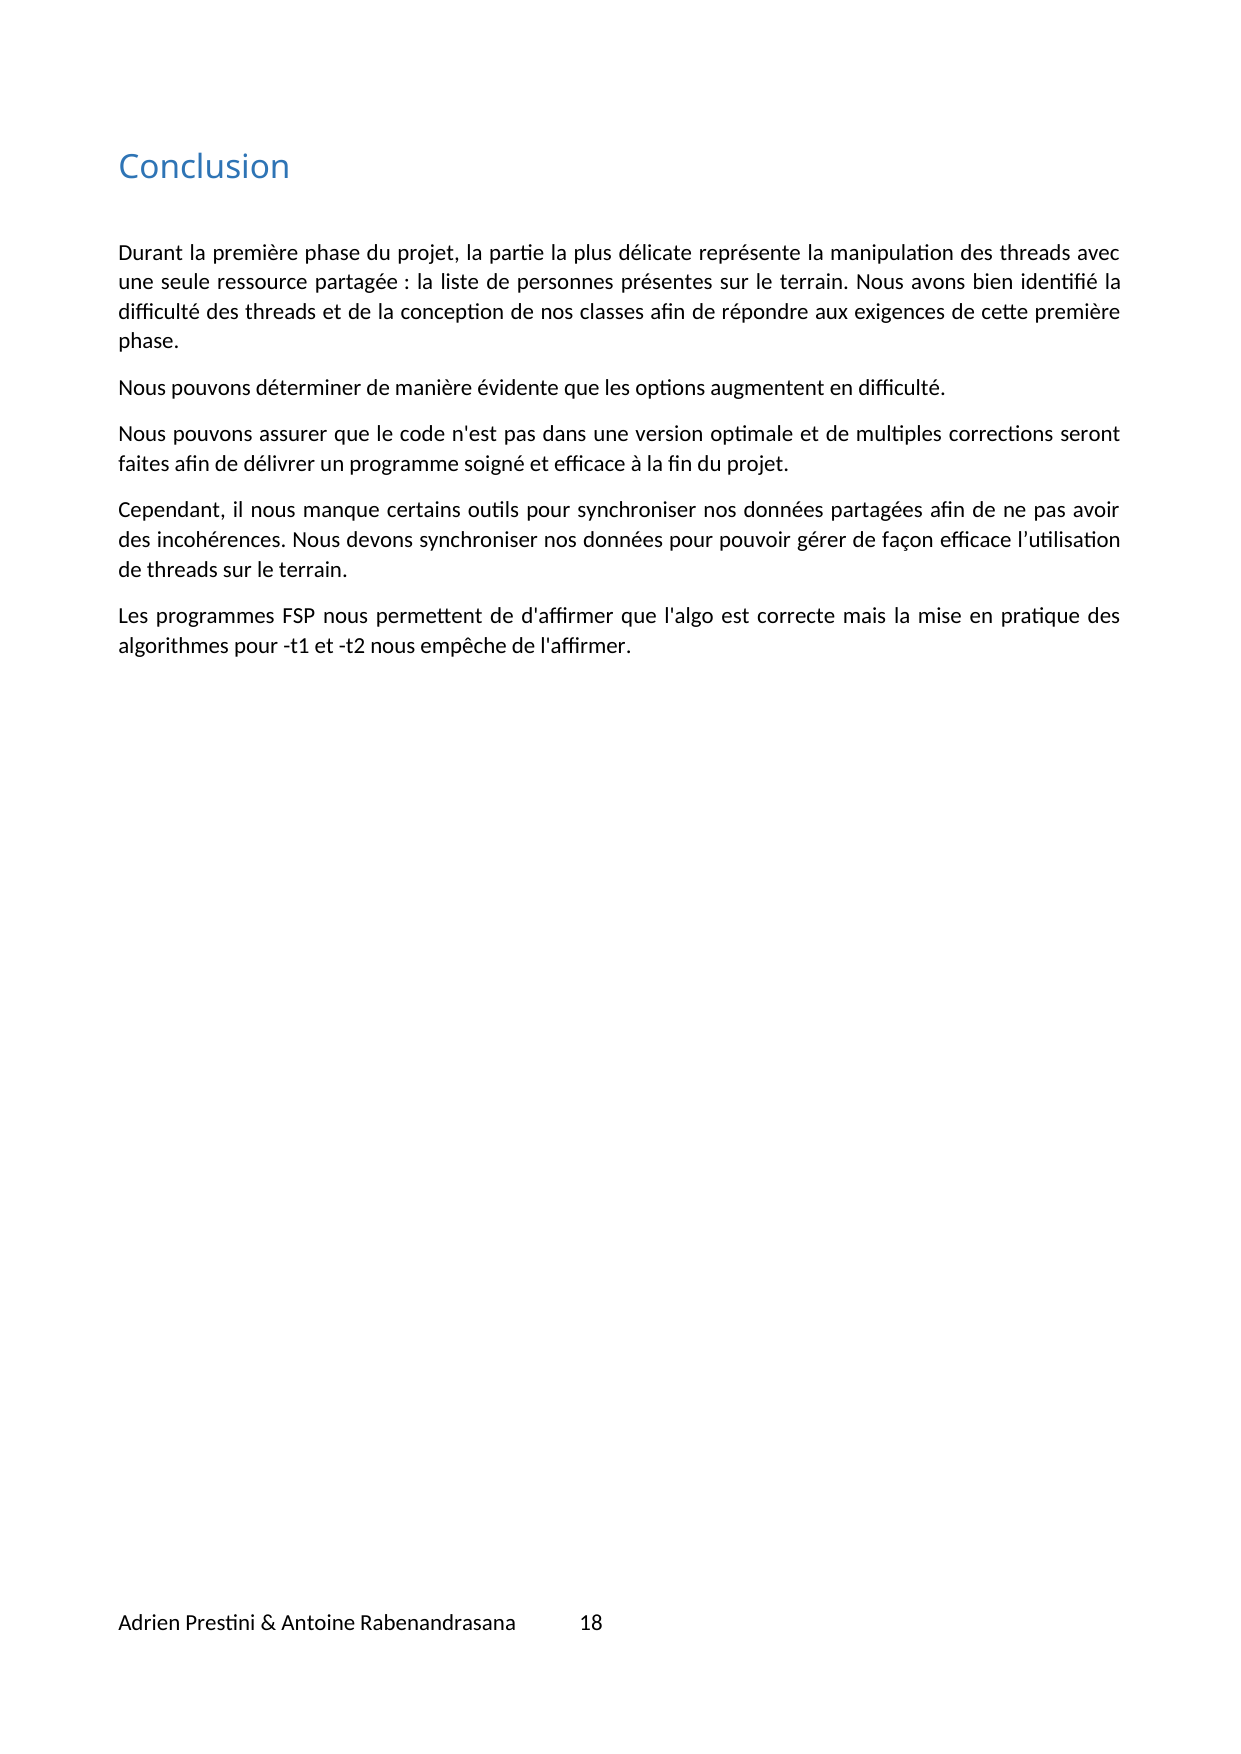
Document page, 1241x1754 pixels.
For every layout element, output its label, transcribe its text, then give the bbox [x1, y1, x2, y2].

text Cependant, il nous manque certains outils pour synchroniser nos données partagées afin de ne pas avoir des incohérences. Nous devons synchroniser nos données pour pouvoir gérer de façon efficace l’utilisation de threads sur le terrain. [118, 495, 1122, 583]
text Durant la première phase du projet, la partie la plus délicate représente la manipulation des threads avec une seule ressource partagée : la liste de personnes présentes sur le terrain. Nous avons bien identifié la difficulté des threads et de la conception de nos classes afin de répondre aux exigences de cette première phase. [118, 238, 1122, 355]
text Nous pouvons déterminer de manière évidente que les options augmentent en difficulté. [118, 373, 1122, 401]
subtitle Conclusion [118, 143, 1122, 188]
text Nous pouvons assurer que le code n'est pas dans une version optimale et de multiples corrections seront faites afin de délivrer un programme soigné et efficace à la fin du projet. [118, 419, 1122, 477]
text Les programmes FSP nous permettent de d'affirmer que l'algo est correcte mais la mise en pratique des algorithmes pour -t1 et -t2 nous empêche de l'affirmer. [118, 601, 1122, 659]
